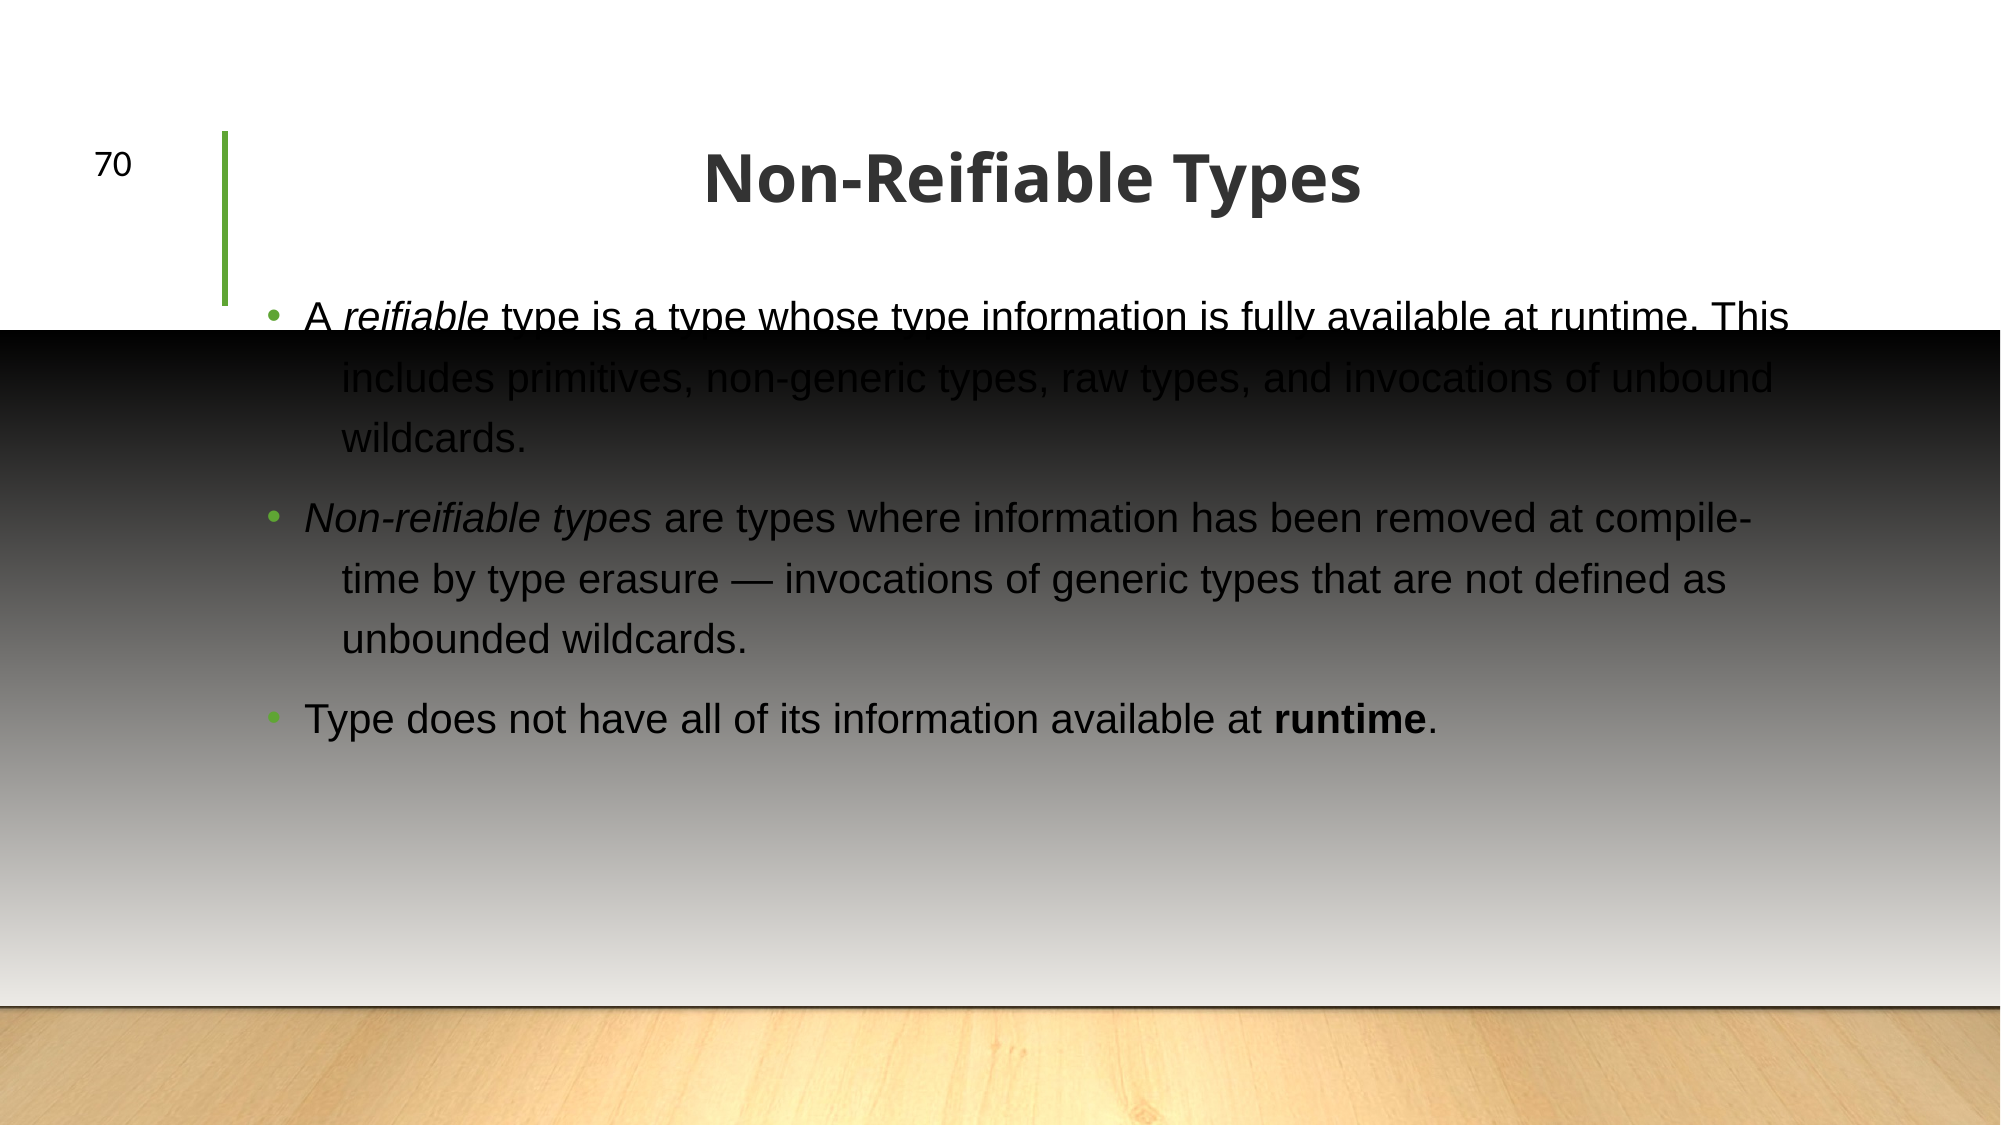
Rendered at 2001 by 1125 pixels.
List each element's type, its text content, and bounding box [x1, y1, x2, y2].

list A reifiable type is a type whose type information is fully available at runtime. This includes primitives, non-generic types, raw types, and invocations of unbound wildcards. Non-reifiable types are types where information has been removed at compile-time by type erasure — invocations of generic types that are not defined as unbounded wildcards. Type does not have all of its information available at runtime. [251, 272, 1814, 897]
text_box [78, 131, 212, 214]
title Non-Reifiable Types [251, 131, 1814, 272]
